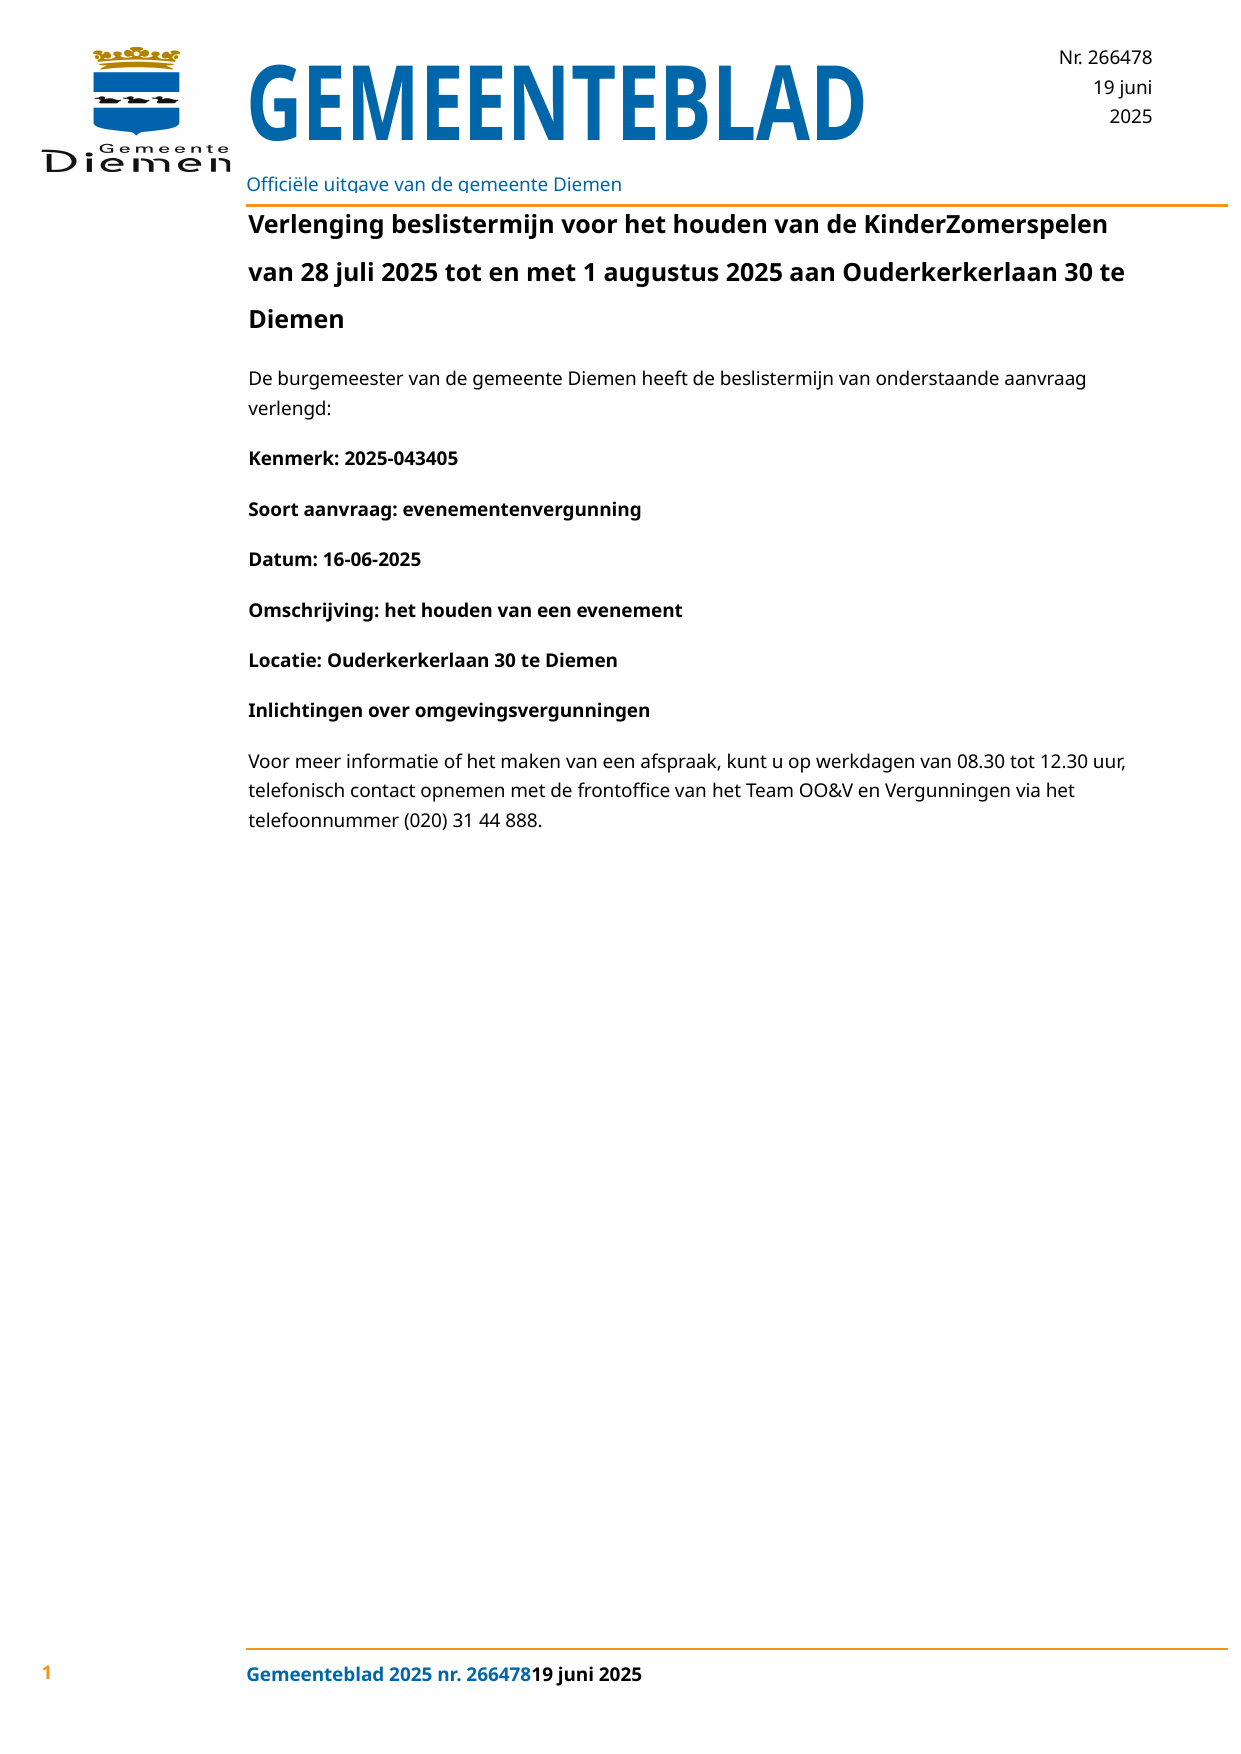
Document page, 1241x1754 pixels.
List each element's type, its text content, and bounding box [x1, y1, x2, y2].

text Locatie: Ouderkerkerlaan 30 te Diemen [248, 647, 1152, 673]
text Voor meer informatie of het maken van een afspraak, kunt u op werkdagen van 08.30 tot 12.30 uur, telefonisch contact opnemen met de frontoffice van het Team OO&V en Vergunningen via het telefoonnummer (020) 31 44 888. [248, 748, 1152, 833]
text Verlenging beslistermijn voor het houden van de KinderZomerspelen van 28 juli 2025 tot en met 1 augustus 2025 aan Ouderkerkerlaan 30 te Diemen [248, 207, 1152, 336]
text Datum: 16-06-2025 [248, 546, 1152, 572]
text Omschrijving: het houden van een evenement [248, 597, 1152, 622]
text Inlichtingen over omgevingsvergunningen [248, 698, 1152, 723]
text Kenmerk: 2025-043405 [248, 446, 1152, 471]
text De burgemeester van de gemeente Diemen heeft de beslistermijn van onderstaande aanvraag verlengd: [248, 366, 1152, 421]
picture [41, 47, 231, 172]
text Soort aanvraag: evenementenvergunning [248, 496, 1152, 522]
